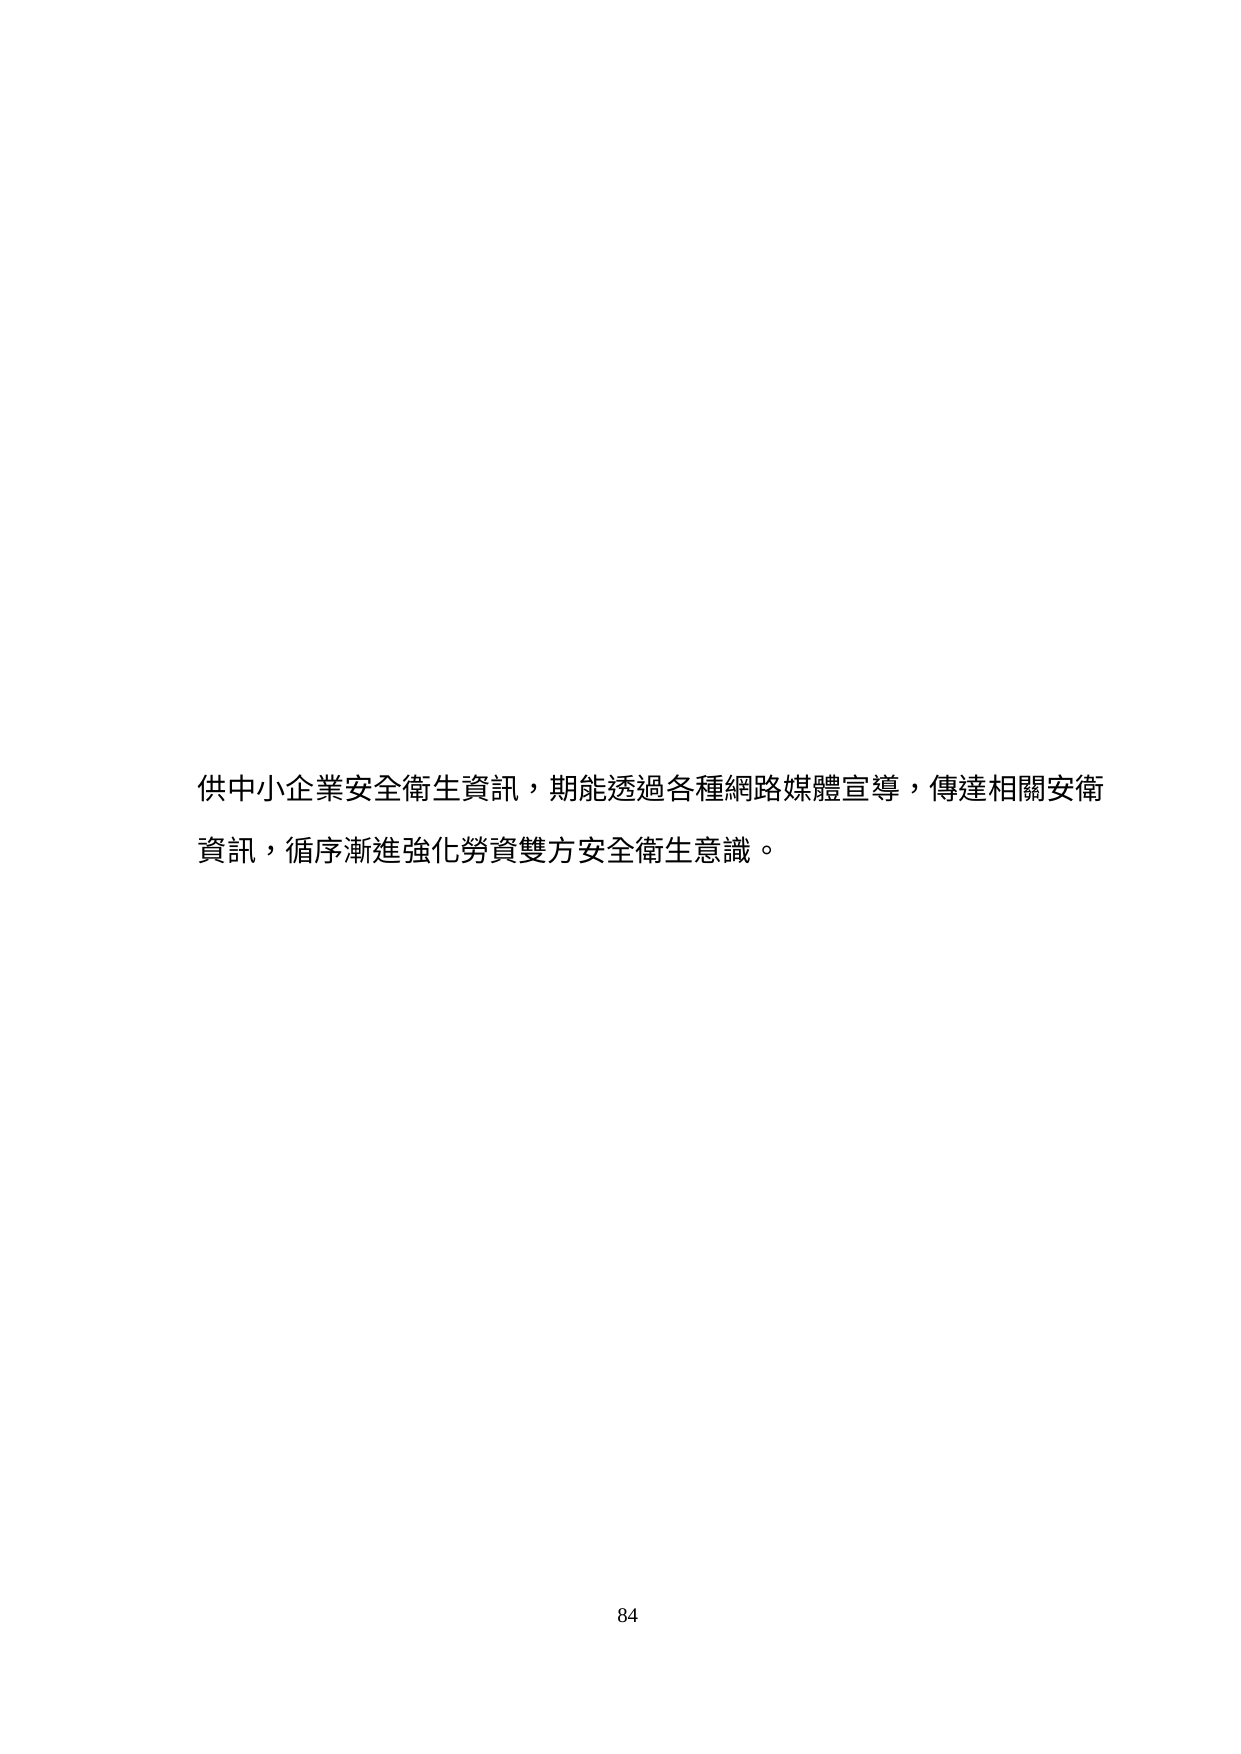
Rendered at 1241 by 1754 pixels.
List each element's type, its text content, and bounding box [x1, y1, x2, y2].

text 供中小企業安全衛生資訊，期能透過各種網路媒體宣導，傳達相關安衛資訊，循序漸進強化勞資雙方安全衛生意識。 [198, 745, 1107, 870]
